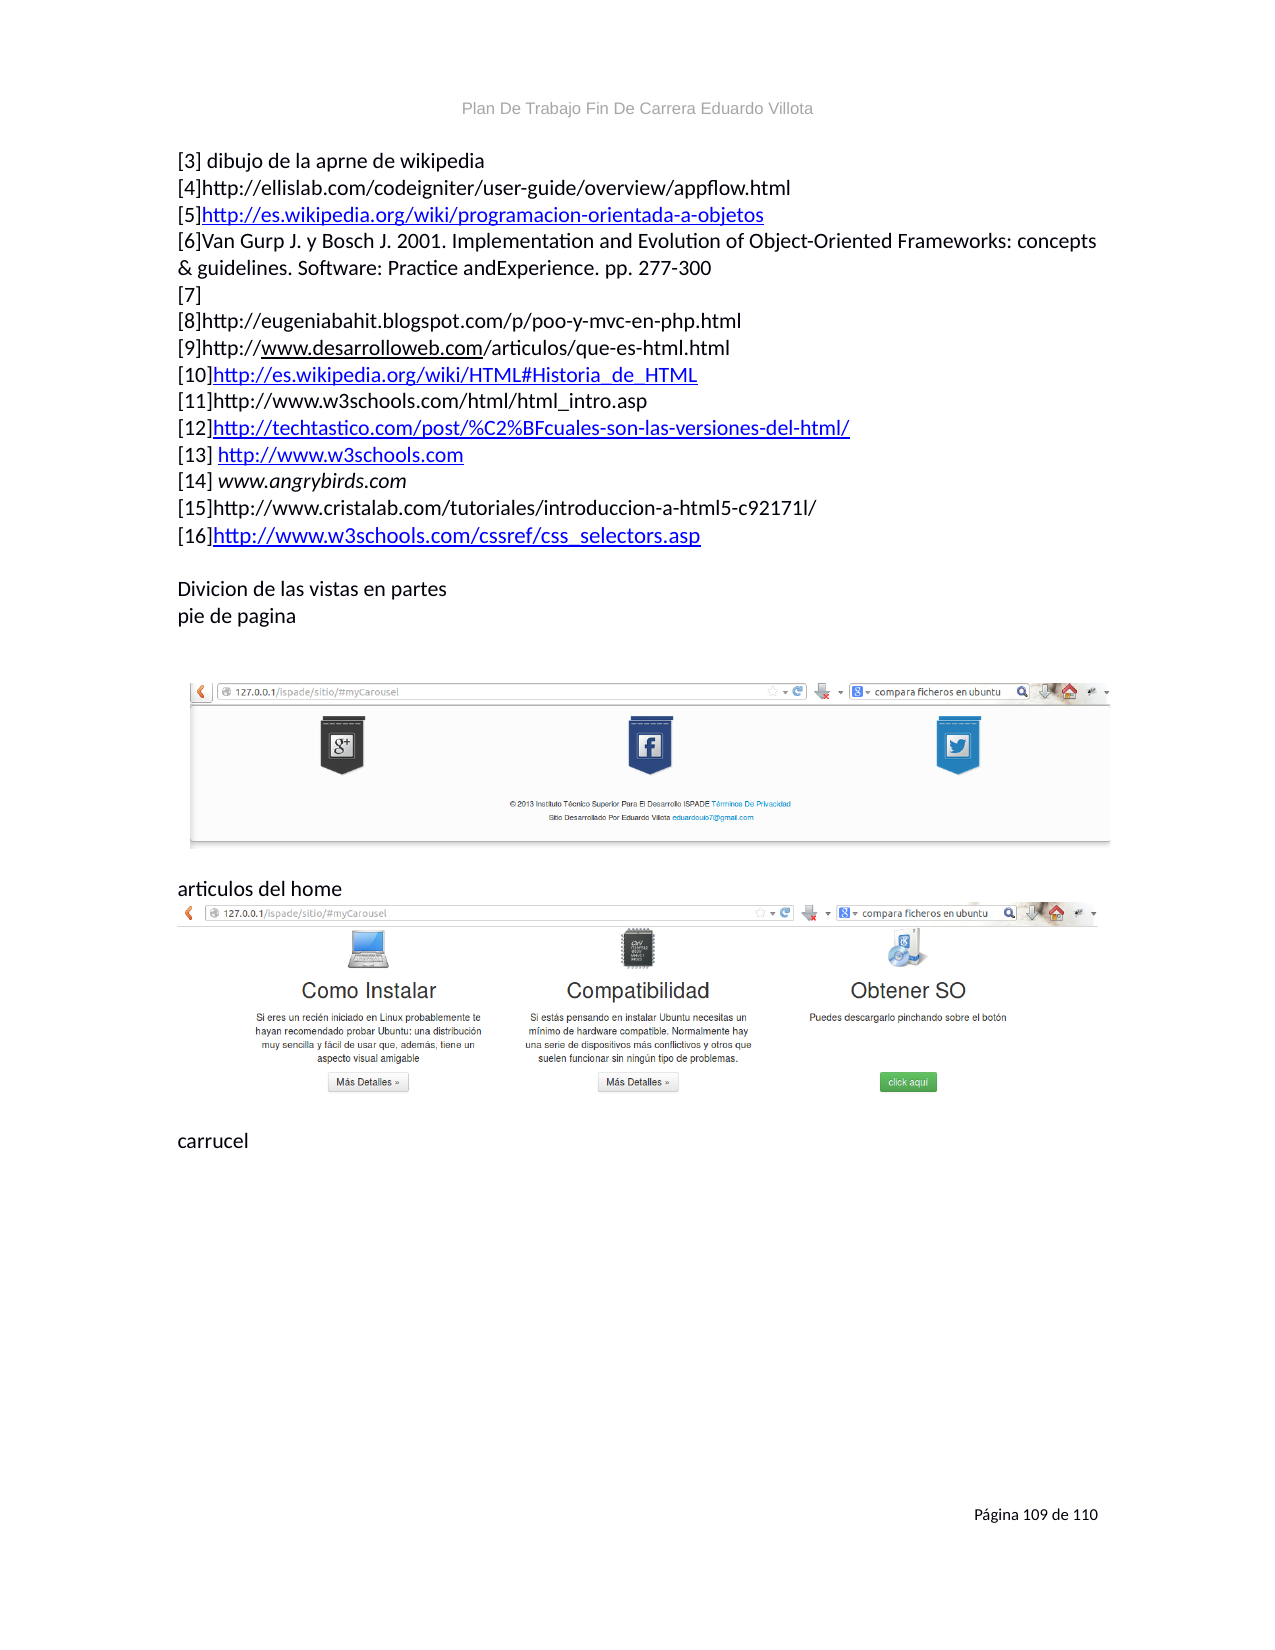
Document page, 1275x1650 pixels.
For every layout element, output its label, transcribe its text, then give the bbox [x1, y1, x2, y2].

text [6]Van Gurp J. y Bosch J. 2001. Implementation and Evolution of Object-Oriented Frameworks: concepts & guidelines. Software: Practice andExperience. pp. 277-300 [177, 228, 1098, 281]
text [11]http://www.w3schools.com/html/html_intro.asp [177, 388, 1098, 414]
text [7] [177, 281, 1098, 308]
text articulos del home [177, 875, 1098, 902]
text [15]http://www.cristalab.com/tutoriales/introduccion-a-html5-c92171l/ [177, 494, 1098, 521]
text [10]http://es.wikipedia.org/wiki/HTML#Historia_de_HTML [177, 361, 1098, 388]
text [12]http://techtastico.com/post/%C2%BFcuales-son-las-versiones-del-html/ [177, 414, 1098, 441]
picture [177, 902, 1098, 1128]
text [9]http://www.desarrolloweb.com/articulos/que-es-html.html [177, 334, 1098, 361]
text Divicion de las vistas en partes [177, 576, 1098, 602]
text pie de pagina [177, 602, 1098, 629]
text carrucel [177, 1128, 1098, 1154]
text [5]http://es.wikipedia.org/wiki/programacion-orientada-a-objetos [177, 201, 1098, 228]
text [8]http://eugeniabahit.blogspot.com/p/poo-y-mvc-en-php.html [177, 308, 1098, 334]
picture [190, 683, 1111, 849]
text [3] dibujo de la aprne de wikipedia [177, 148, 1098, 174]
text [4]http://ellislab.com/codeigniter/user-guide/overview/appflow.html [177, 174, 1098, 201]
text [14] www.angrybirds.com [177, 468, 1098, 494]
text [13] http://www.w3schools.com [177, 441, 1098, 468]
text [16]http://www.w3schools.com/cssref/css_selectors.asp [177, 521, 1098, 549]
